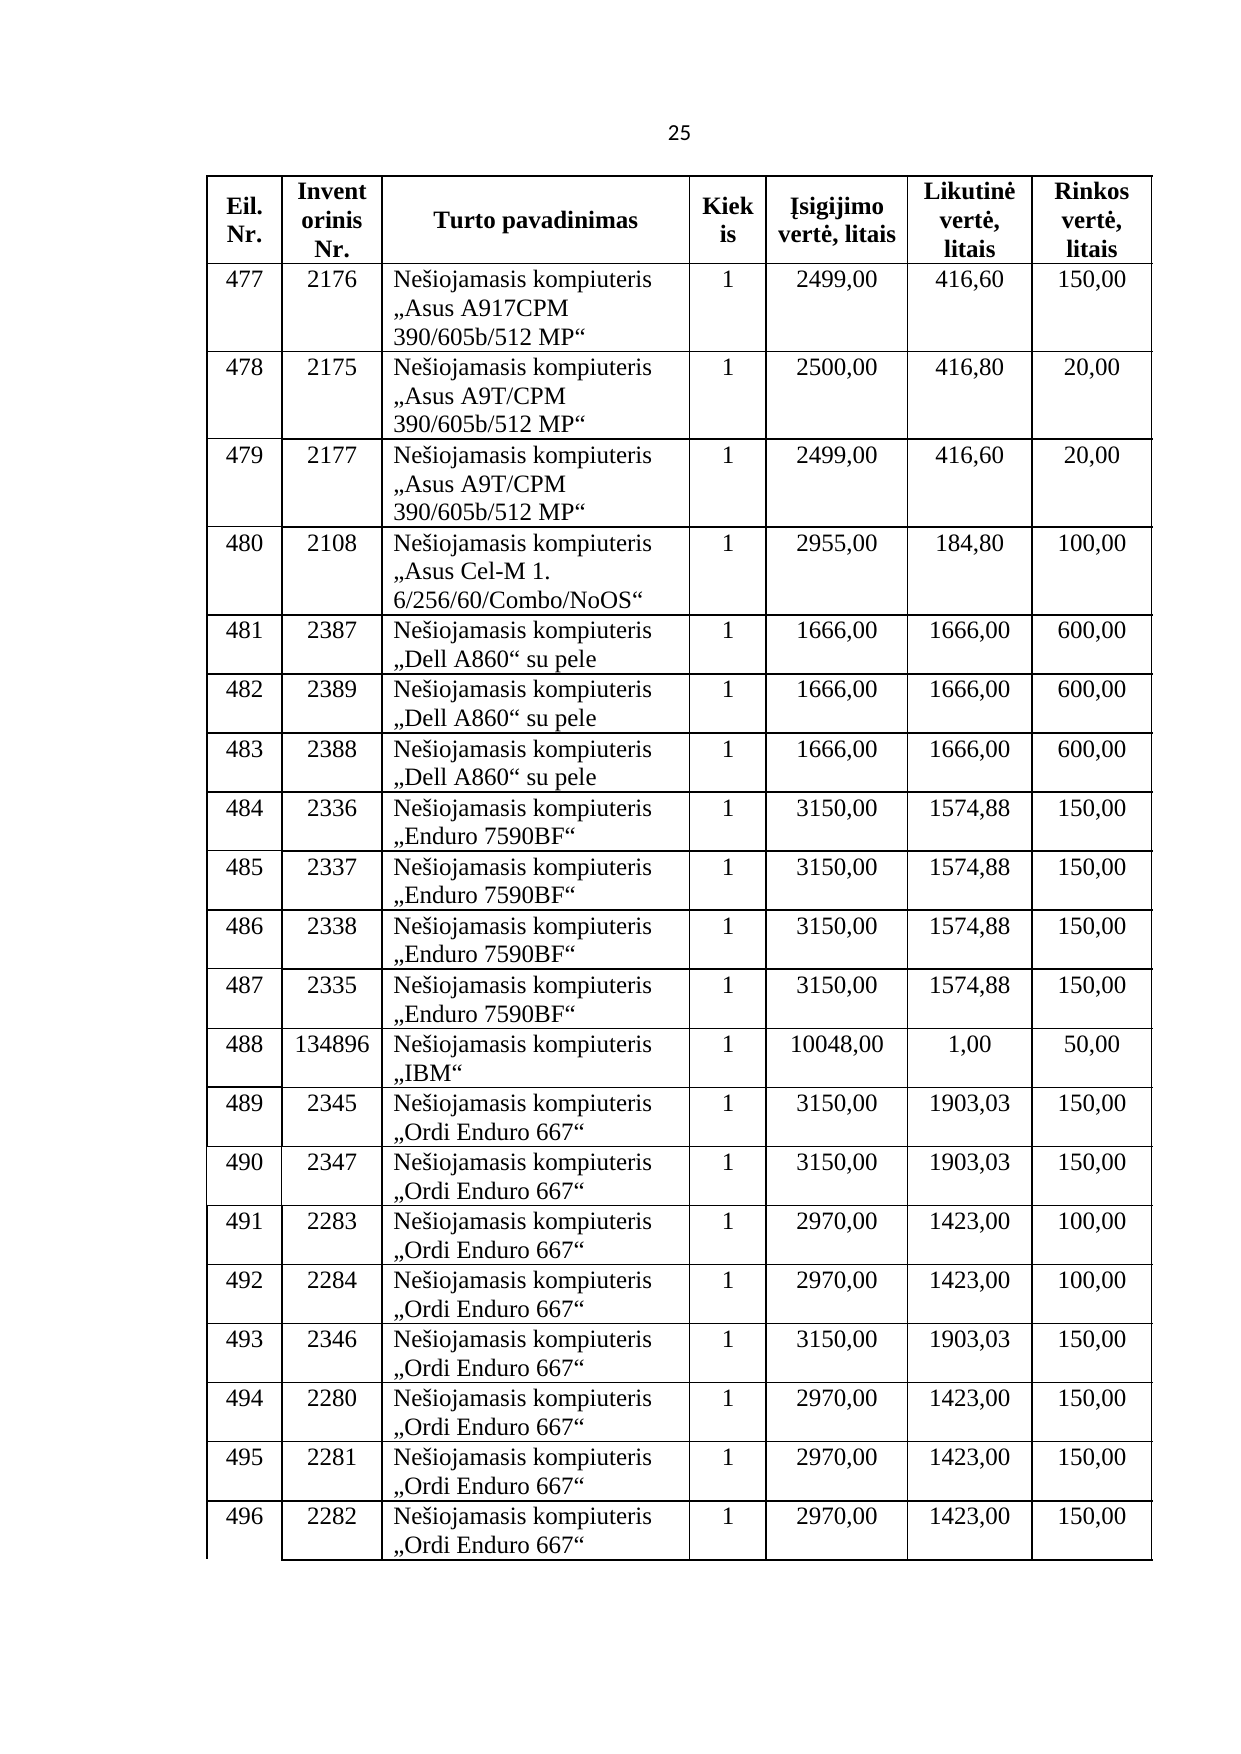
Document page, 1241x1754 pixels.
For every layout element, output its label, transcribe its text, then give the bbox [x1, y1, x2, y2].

table_cell 1666,00 [908, 734, 1031, 791]
table_cell 184,80 [908, 528, 1031, 614]
table_cell Nešiojamasis kompiuteris „Enduro 7590BF“ [383, 852, 689, 909]
table_cell 150,00 [1033, 1088, 1151, 1146]
table_cell 2176 [283, 264, 381, 351]
table_cell 1 [690, 1383, 765, 1441]
table_cell 495 [208, 1442, 281, 1500]
table_cell Nešiojamasis kompiuteris „Ordi Enduro 667“ [383, 1442, 689, 1500]
table_cell 3150,00 [767, 1324, 907, 1382]
table_cell 2500,00 [767, 352, 907, 438]
table_cell 479 [208, 439, 281, 526]
table_cell 1423,00 [908, 1502, 1031, 1559]
table_cell 1 [690, 1324, 765, 1382]
table_cell 1666,00 [767, 616, 907, 673]
table_cell 2389 [283, 675, 381, 732]
table_cell Nešiojamasis kompiuteris „Dell A860“ su pele [383, 734, 689, 791]
table_header Eil. Nr. [208, 177, 281, 263]
table_cell 100,00 [1033, 1265, 1151, 1323]
table_cell 10048,00 [767, 1029, 907, 1086]
table_cell 1,00 [908, 1029, 1031, 1086]
table_cell 1903,03 [908, 1088, 1031, 1146]
table_cell 2499,00 [767, 440, 907, 526]
table_cell 1 [690, 352, 765, 438]
table_header Kiekis [690, 177, 765, 263]
table_cell 2345 [283, 1088, 381, 1146]
table_cell Nešiojamasis kompiuteris „Dell A860“ su pele [383, 616, 689, 673]
table_cell Nešiojamasis kompiuteris „Asus A917CPM 390/605b/512 MP“ [383, 264, 689, 351]
table_cell 1423,00 [908, 1383, 1031, 1441]
table_cell 1 [690, 1502, 765, 1559]
table_cell 2283 [283, 1206, 381, 1264]
table_cell 150,00 [1033, 264, 1151, 351]
table_cell 1 [690, 1442, 765, 1500]
table_cell 1 [690, 1088, 765, 1146]
table_cell 100,00 [1033, 1206, 1151, 1264]
table_cell 416,60 [908, 440, 1031, 526]
table_cell 1666,00 [767, 734, 907, 791]
table_cell 150,00 [1033, 793, 1151, 850]
table_cell 1423,00 [908, 1265, 1031, 1323]
table_cell 20,00 [1033, 440, 1151, 526]
table_cell 1903,03 [908, 1324, 1031, 1382]
table_cell 3150,00 [767, 852, 907, 909]
table_cell 492 [208, 1265, 281, 1323]
table_cell Nešiojamasis kompiuteris „Ordi Enduro 667“ [383, 1383, 689, 1441]
table_cell 150,00 [1033, 1442, 1151, 1500]
table_cell 2282 [283, 1502, 381, 1559]
table_cell 1 [690, 1265, 765, 1323]
table_cell 1 [690, 1029, 765, 1086]
table_cell 1666,00 [908, 616, 1031, 673]
table_cell 600,00 [1033, 675, 1151, 732]
table_cell Nešiojamasis kompiuteris „Ordi Enduro 667“ [383, 1324, 689, 1382]
table_cell 150,00 [1033, 1502, 1151, 1559]
table_cell 2280 [283, 1383, 381, 1441]
table_cell 3150,00 [767, 1088, 907, 1146]
table_cell 493 [208, 1324, 281, 1382]
table_cell 416,80 [908, 352, 1031, 438]
table_cell Nešiojamasis kompiuteris „Ordi Enduro 667“ [383, 1088, 689, 1146]
table_header Rinkos vertė, litais [1033, 177, 1151, 263]
table_cell 1 [690, 1206, 765, 1264]
table_cell 2346 [283, 1324, 381, 1382]
table_cell 1 [690, 911, 765, 968]
table_cell 150,00 [1033, 1147, 1151, 1204]
table_cell Nešiojamasis kompiuteris „Asus A9T/CPM 390/605b/512 MP“ [383, 440, 689, 526]
table_cell 486 [208, 911, 281, 968]
table_cell 150,00 [1033, 970, 1151, 1027]
table_cell 485 [208, 851, 281, 909]
table_cell 2284 [283, 1265, 381, 1323]
table_cell 477 [208, 264, 281, 351]
table_cell 416,60 [908, 264, 1031, 351]
table_cell 1903,03 [908, 1147, 1031, 1204]
table_cell 2281 [283, 1442, 381, 1500]
table_cell 1 [690, 528, 765, 614]
table_cell 1 [690, 675, 765, 732]
table_cell 2970,00 [767, 1383, 907, 1441]
table_cell 3150,00 [767, 911, 907, 968]
table_cell 483 [208, 734, 281, 791]
table_cell 1666,00 [908, 675, 1031, 732]
table_cell 600,00 [1033, 734, 1151, 791]
table_cell Nešiojamasis kompiuteris „Enduro 7590BF“ [383, 793, 689, 850]
table_cell 150,00 [1033, 911, 1151, 968]
table_cell 2387 [283, 616, 381, 673]
table_cell 490 [207, 1147, 281, 1204]
table_cell 150,00 [1033, 852, 1151, 909]
table_cell Nešiojamasis kompiuteris „Ordi Enduro 667“ [383, 1502, 689, 1559]
table_cell 3150,00 [767, 970, 907, 1027]
table_cell 2108 [283, 528, 381, 614]
table_cell 488 [208, 1029, 281, 1086]
table_cell 1 [690, 734, 765, 791]
table_cell 487 [208, 969, 281, 1027]
table_cell 2335 [283, 970, 381, 1027]
table_cell 478 [208, 352, 281, 438]
table_cell 491 [208, 1206, 281, 1264]
table_cell Nešiojamasis kompiuteris „IBM“ [383, 1029, 689, 1086]
table_cell 2338 [283, 911, 381, 968]
table_cell 2955,00 [767, 528, 907, 614]
table_cell 2337 [283, 852, 381, 909]
table_cell 1423,00 [908, 1206, 1031, 1264]
table_cell 1574,88 [908, 970, 1031, 1027]
table_cell 480 [208, 527, 281, 614]
table_cell 482 [208, 675, 281, 732]
table_cell Nešiojamasis kompiuteris „Enduro 7590BF“ [383, 911, 689, 968]
table_header Turto pavadinimas [383, 177, 689, 263]
table_cell 1574,88 [908, 911, 1031, 968]
table_cell 1 [690, 440, 765, 526]
table_header Inventorinis Nr. [283, 177, 381, 263]
table_cell 2347 [282, 1147, 381, 1204]
table_cell 2388 [283, 734, 381, 791]
table_cell 2970,00 [767, 1206, 907, 1264]
table_cell 1574,88 [908, 852, 1031, 909]
table_cell 2970,00 [767, 1442, 907, 1500]
table_cell Nešiojamasis kompiuteris „Ordi Enduro 667“ [383, 1206, 689, 1264]
table_cell 1 [690, 1147, 765, 1204]
table_cell 1574,88 [908, 793, 1031, 850]
table_cell Nešiojamasis kompiuteris „Dell A860“ su pele [383, 675, 689, 732]
table_cell 2336 [283, 793, 381, 850]
table_cell 481 [208, 616, 281, 673]
table_cell 1 [690, 793, 765, 850]
table_cell Nešiojamasis kompiuteris „Asus A9T/CPM 390/605b/512 MP“ [383, 352, 689, 438]
table_cell 150,00 [1033, 1383, 1151, 1441]
table_cell 3150,00 [767, 1147, 907, 1204]
table_cell Nešiojamasis kompiuteris „Enduro 7590BF“ [383, 970, 689, 1027]
table_cell 2175 [283, 352, 381, 438]
table_header Įsigijimo vertė, litais [767, 177, 907, 263]
table_cell 1 [690, 264, 765, 351]
table_header Likutinė vertė, litais [908, 177, 1031, 263]
table_cell Nešiojamasis kompiuteris „Ordi Enduro 667“ [383, 1265, 689, 1323]
table_cell 1666,00 [767, 675, 907, 732]
table_cell 1423,00 [908, 1442, 1031, 1500]
table_cell 496 [208, 1502, 281, 1559]
table_cell 2970,00 [767, 1502, 907, 1559]
table_cell 50,00 [1033, 1029, 1151, 1086]
table_cell 100,00 [1033, 528, 1151, 614]
table_cell Nešiojamasis kompiuteris „Ordi Enduro 667“ [383, 1147, 689, 1204]
table_cell 484 [208, 793, 281, 850]
table_cell 600,00 [1033, 616, 1151, 673]
table_cell 2177 [283, 440, 381, 526]
table_cell 494 [208, 1383, 281, 1441]
table_cell 1 [690, 970, 765, 1027]
table_cell Nešiojamasis kompiuteris „Asus Cel-M 1. 6/256/60/Combo/NoOS“ [383, 528, 689, 614]
table_cell 150,00 [1033, 1324, 1151, 1382]
table_cell 1 [690, 616, 765, 673]
table_cell 1 [690, 852, 765, 909]
table_cell 2499,00 [767, 264, 907, 351]
table_cell 134896 [283, 1029, 381, 1086]
table_cell 2970,00 [767, 1265, 907, 1323]
table_cell 489 [208, 1088, 281, 1146]
table_cell 20,00 [1033, 352, 1151, 438]
table_cell 3150,00 [767, 793, 907, 850]
